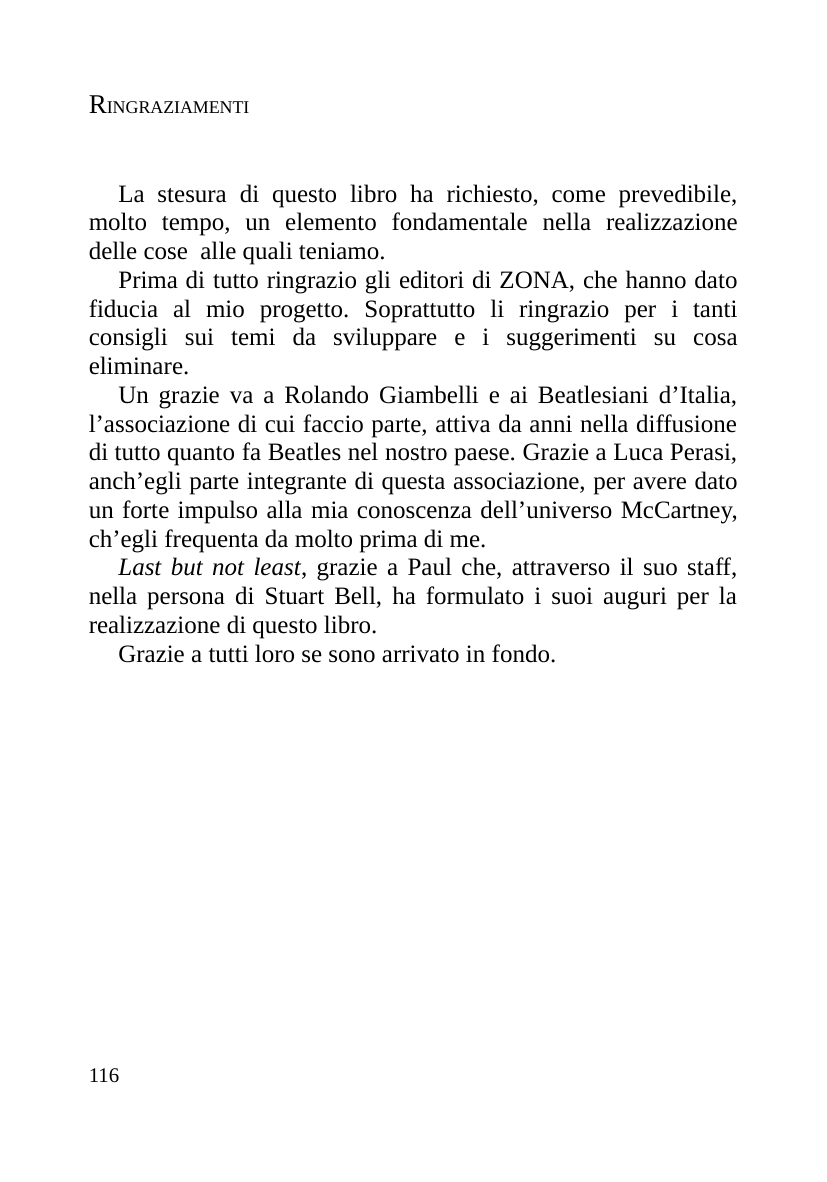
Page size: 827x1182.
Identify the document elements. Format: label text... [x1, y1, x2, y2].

text Last but not least, grazie a Paul che, attraverso il suo staff, nella persona di Stuart Bell, ha formulato i suoi auguri per la realizzazione di questo libro. [88, 552, 738, 639]
text Prima di tutto ringrazio gli editori di ZONA, che hanno dato fiducia al mio progetto. Soprattutto li ringrazio per i tanti consigli sui temi da sviluppare e i suggerimenti su cosa eliminare. [88, 265, 738, 380]
text Ringraziamenti [88, 88, 738, 120]
text Grazie a tutti loro se sono arrivato in fondo. [88, 639, 738, 667]
text Un grazie va a Rolando Giambelli e ai Beatlesiani d’Italia, l’associazione di cui faccio parte, attiva da anni nella diffusione di tutto quanto fa Beatles nel nostro paese. Grazie a Luca Perasi, anch’egli parte integrante di questa associazione, per avere dato un forte impulso alla mia conoscenza dell’universo McCartney, ch’egli frequenta da molto prima di me. [88, 380, 738, 552]
text La stesura di questo libro ha richiesto, come prevedibile, molto tempo, un elemento fondamentale nella realizzazione delle cose alle quali teniamo. [88, 179, 738, 265]
